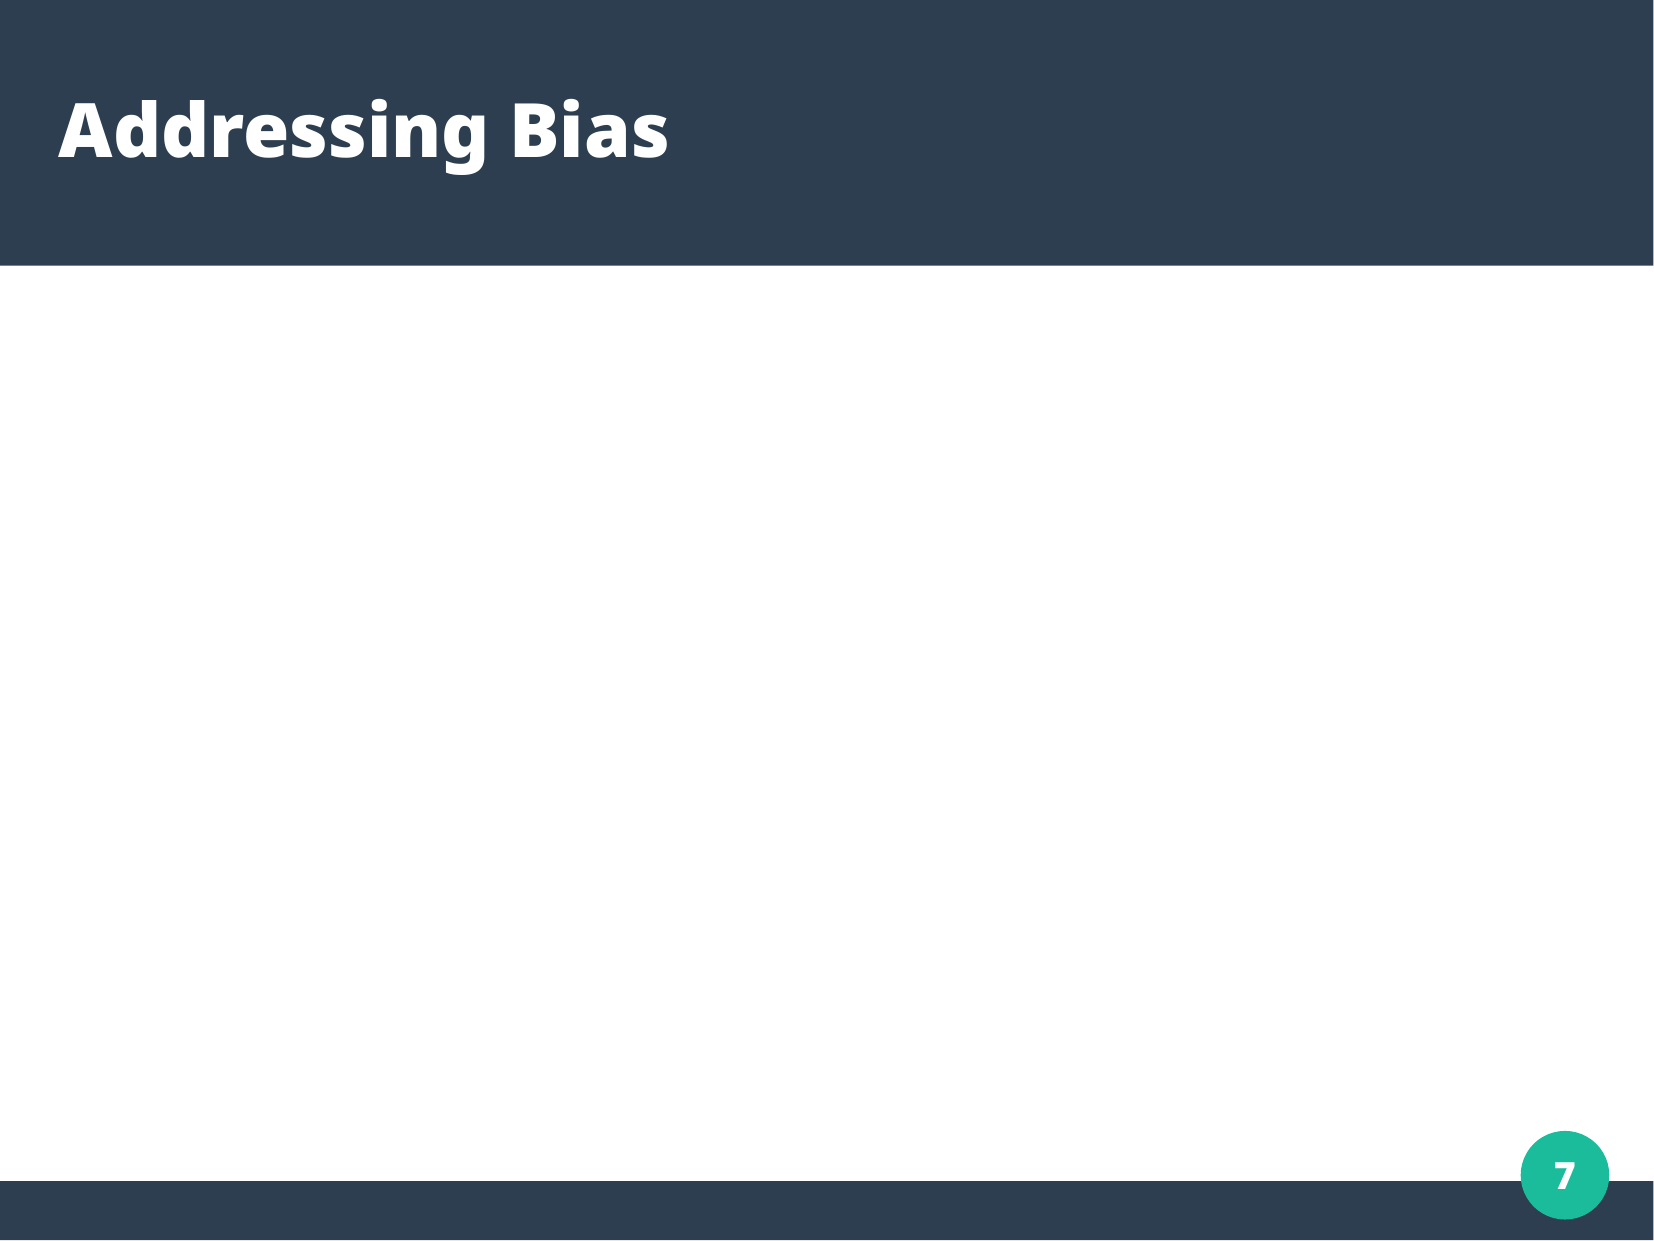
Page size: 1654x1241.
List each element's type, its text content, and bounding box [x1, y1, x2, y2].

title Addressing Bias [59, 49, 1595, 207]
